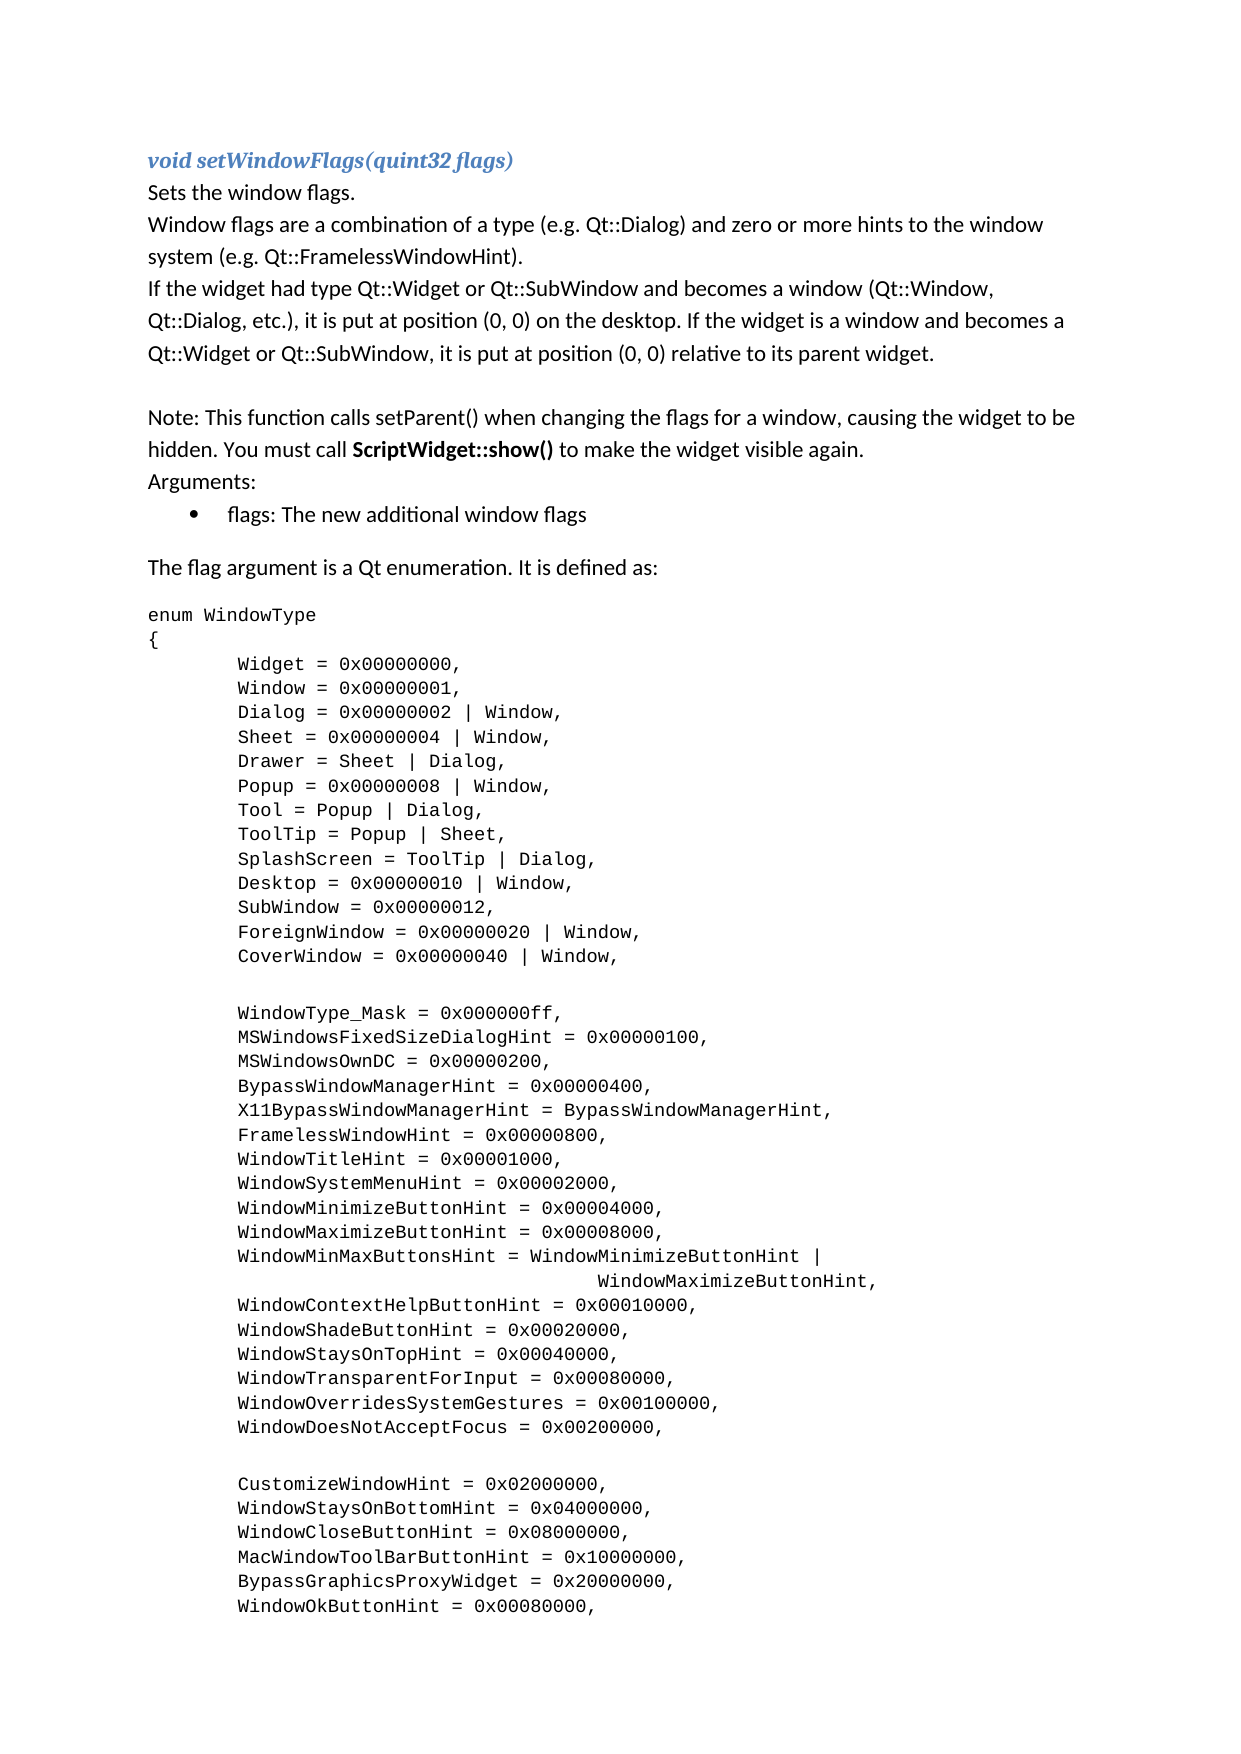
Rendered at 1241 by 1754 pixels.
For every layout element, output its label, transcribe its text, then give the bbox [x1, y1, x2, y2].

text CustomizeWindowHint = 0x02000000, [148, 1474, 1093, 1496]
text Note: This function calls setParent() when changing the flags for a window, causing the widget to be hidden. You must call ScriptWidget::show() to make the widget visible again. [148, 403, 1093, 463]
text WindowMaximizeButtonHint = 0x00008000, [148, 1223, 1093, 1244]
text BypassWindowManagerHint = 0x00000400, [148, 1077, 1093, 1098]
text WindowTitleHint = 0x00001000, [148, 1150, 1093, 1171]
text Tool = Popup | Dialog, [148, 801, 1093, 822]
text X11BypassWindowManagerHint = BypassWindowManagerHint, [148, 1101, 1093, 1122]
text MacWindowToolBarButtonHint = 0x10000000, [148, 1548, 1093, 1569]
text If the widget had type Qt::Widget or Qt::SubWindow and becomes a window (Qt::Window, Qt::Dialog, etc.), it is put at position (0, 0) on the desktop. If the widget is a window and becomes a Qt::Widget or Qt::SubWindow, it is put at position (0, 0) relative to its parent widget. [148, 274, 1093, 367]
text SubWindow = 0x00000012, [148, 898, 1093, 919]
text WindowOkButtonHint = 0x00080000, [148, 1596, 1093, 1618]
list { [148, 630, 1093, 651]
text Sets the window flags. [148, 178, 1093, 206]
text Drawer = Sheet | Dialog, [148, 752, 1093, 773]
text WindowType_Mask = 0x000000ff, [148, 1003, 1093, 1025]
list enum WindowType [148, 606, 1093, 627]
text WindowStaysOnTopHint = 0x00040000, [148, 1345, 1093, 1366]
text Window flags are a combination of a type (e.g. Qt::Dialog) and zero or more hints to the window system (e.g. Qt::FramelessWindowHint). [148, 210, 1093, 270]
text WindowContextHelpButtonHint = 0x00010000, [148, 1296, 1093, 1317]
text WindowMinimizeButtonHint = 0x00004000, [148, 1198, 1093, 1220]
text WindowSystemMenuHint = 0x00002000, [148, 1174, 1093, 1195]
text MSWindowsOwnDC = 0x00000200, [148, 1052, 1093, 1073]
text WindowShadeButtonHint = 0x00020000, [148, 1320, 1093, 1342]
text BypassGraphicsProxyWidget = 0x20000000, [148, 1572, 1093, 1593]
text ForeignWindow = 0x00000020 | Window, [148, 923, 1093, 944]
list The flag argument is a Qt enumeration. It is defined as: [148, 553, 1093, 581]
text Window = 0x00000001, [148, 679, 1093, 700]
text WindowTransparentForInput = 0x00080000, [148, 1369, 1093, 1390]
text WindowCloseButtonHint = 0x08000000, [148, 1523, 1093, 1544]
text Sheet = 0x00000004 | Window, [148, 728, 1093, 749]
text WindowStaysOnBottomHint = 0x04000000, [148, 1499, 1093, 1520]
text Desktop = 0x00000010 | Window, [148, 874, 1093, 895]
text Widget = 0x00000000, [148, 654, 1093, 676]
text WindowMinMaxButtonsHint = WindowMinimizeButtonHint | WindowMaximizeButtonHint, [148, 1247, 1093, 1293]
text Popup = 0x00000008 | Window, [148, 776, 1093, 798]
text CoverWindow = 0x00000040 | Window, [148, 947, 1093, 968]
text MSWindowsFixedSizeDialogHint = 0x00000100, [148, 1028, 1093, 1049]
text Arguments: [148, 467, 1093, 496]
text FramelessWindowHint = 0x00000800, [148, 1125, 1093, 1147]
text ToolTip = Popup | Sheet, [148, 825, 1093, 846]
list flags: The new additional window flags [190, 500, 1093, 528]
text WindowOverridesSystemGestures = 0x00100000, [148, 1393, 1093, 1415]
subtitle void setWindowFlags(quint32 flags) [148, 148, 1093, 174]
text SplashScreen = ToolTip | Dialog, [148, 849, 1093, 871]
text WindowDoesNotAcceptFocus = 0x00200000, [148, 1418, 1093, 1439]
text Dialog = 0x00000002 | Window, [148, 703, 1093, 724]
